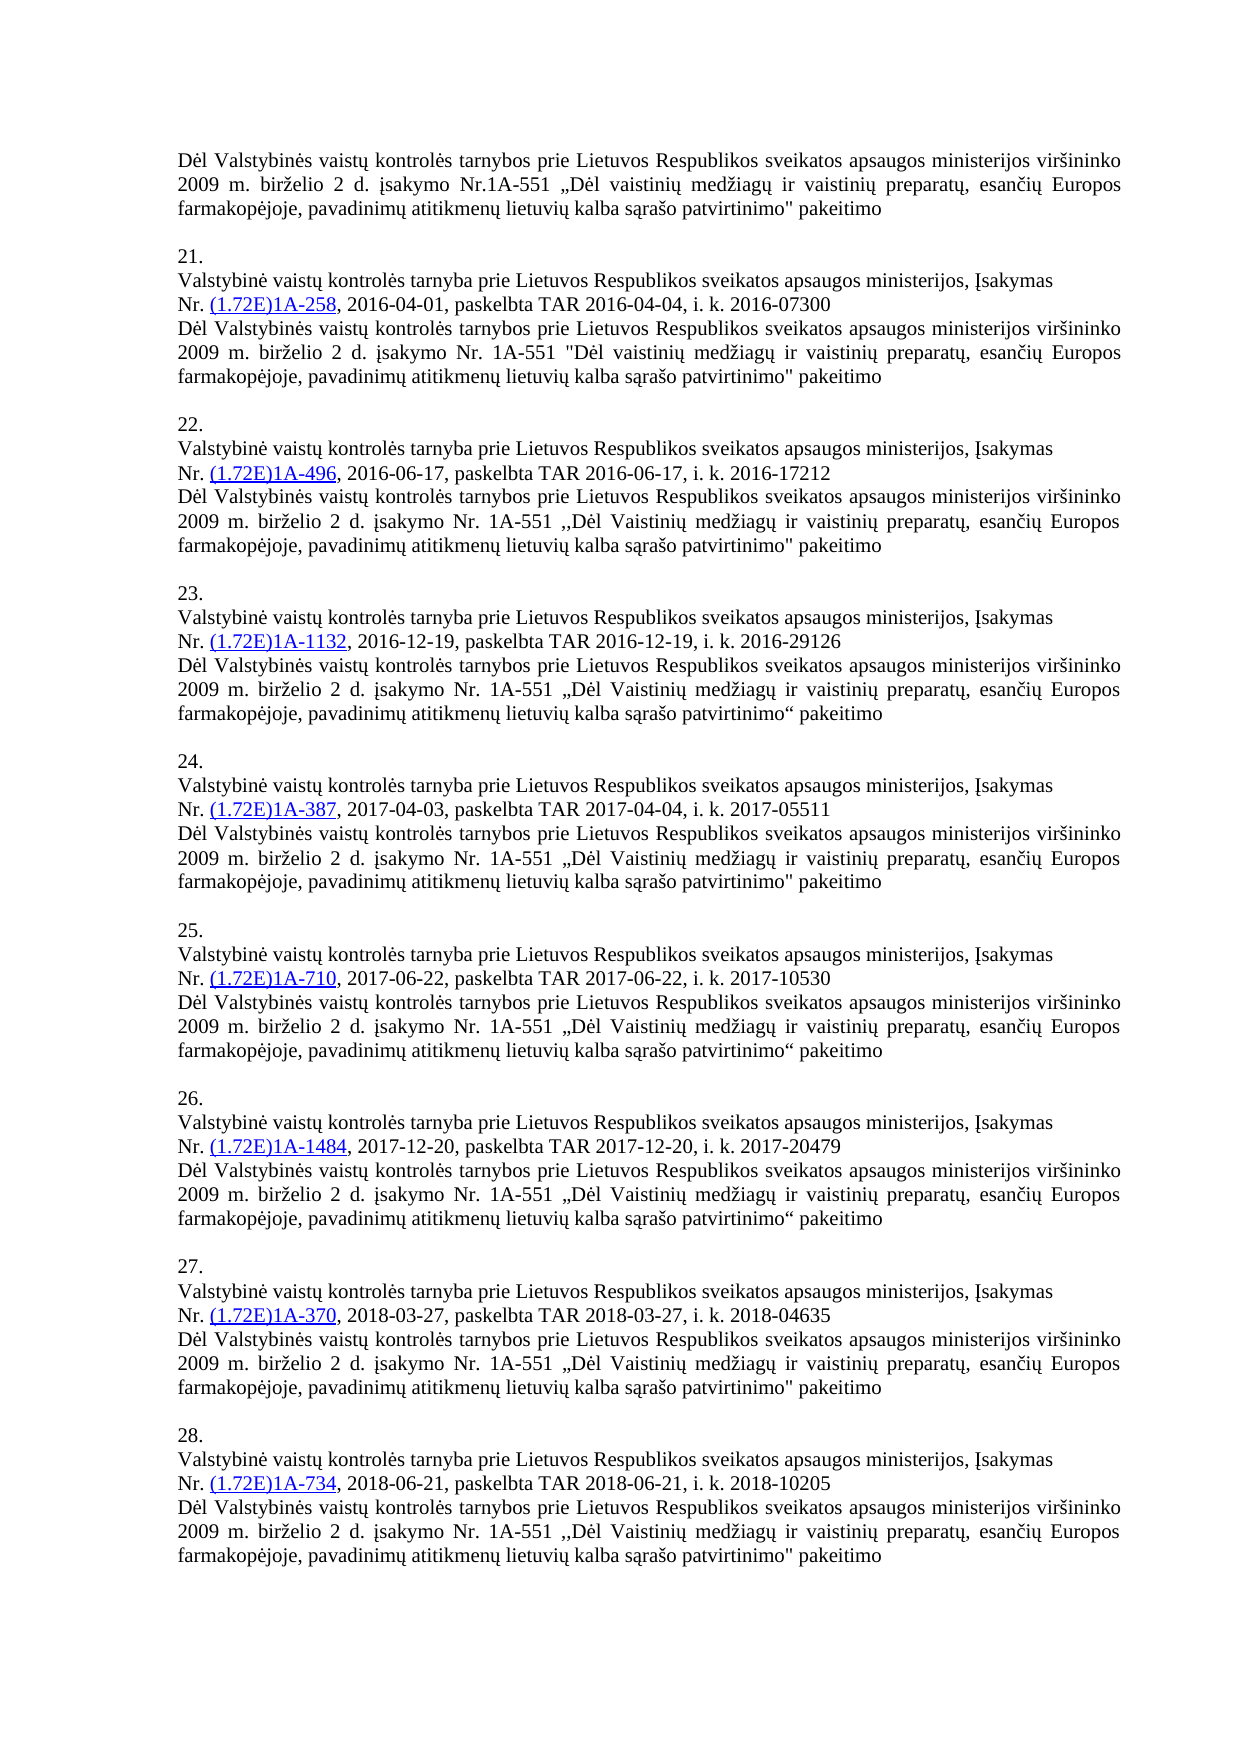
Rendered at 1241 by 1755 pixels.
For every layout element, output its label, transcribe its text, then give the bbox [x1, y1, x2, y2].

text Nr. (1.72E)1A-496, 2016-06-17, paskelbta TAR 2016-06-17, i. k. 2016-17212 [177, 460, 1122, 484]
text Valstybinė vaistų kontrolės tarnyba prie Lietuvos Respublikos sveikatos apsaugos ministerijos, Įsakymas [177, 1110, 1122, 1134]
text Valstybinė vaistų kontrolės tarnyba prie Lietuvos Respublikos sveikatos apsaugos ministerijos, Įsakymas [177, 436, 1122, 460]
text 23. [177, 581, 1122, 605]
text Nr. (1.72E)1A-258, 2016-04-01, paskelbta TAR 2016-04-04, i. k. 2016-07300 [177, 292, 1122, 316]
text 27. [177, 1254, 1122, 1278]
text Dėl Valstybinės vaistų kontrolės tarnybos prie Lietuvos Respublikos sveikatos apsaugos ministerijos viršininko 2009 m. birželio 2 d. įsakymo Nr. 1A-551 „Dėl Vaistinių medžiagų ir vaistinių preparatų, esančių Europos farmakopėjoje, pavadinimų atitikmenų lietuvių kalba sąrašo patvirtinimo“ pakeitimo [177, 653, 1122, 725]
text Dėl Valstybinės vaistų kontrolės tarnybos prie Lietuvos Respublikos sveikatos apsaugos ministerijos viršininko 2009 m. birželio 2 d. įsakymo Nr. 1A-551 „Dėl Vaistinių medžiagų ir vaistinių preparatų, esančių Europos farmakopėjoje, pavadinimų atitikmenų lietuvių kalba sąrašo patvirtinimo“ pakeitimo [177, 990, 1122, 1062]
text Dėl Valstybinės vaistų kontrolės tarnybos prie Lietuvos Respublikos sveikatos apsaugos ministerijos viršininko 2009 m. birželio 2 d. įsakymo Nr. 1A-551 ,,Dėl Vaistinių medžiagų ir vaistinių preparatų, esančių Europos farmakopėjoje, pavadinimų atitikmenų lietuvių kalba sąrašo patvirtinimo" pakeitimo [177, 484, 1122, 557]
text Valstybinė vaistų kontrolės tarnyba prie Lietuvos Respublikos sveikatos apsaugos ministerijos, Įsakymas [177, 1447, 1122, 1471]
text Nr. (1.72E)1A-370, 2018-03-27, paskelbta TAR 2018-03-27, i. k. 2018-04635 [177, 1303, 1122, 1327]
text Dėl Valstybinės vaistų kontrolės tarnybos prie Lietuvos Respublikos sveikatos apsaugos ministerijos viršininko 2009 m. birželio 2 d. įsakymo Nr. 1A-551 „Dėl Vaistinių medžiagų ir vaistinių preparatų, esančių Europos farmakopėjoje, pavadinimų atitikmenų lietuvių kalba sąrašo patvirtinimo" pakeitimo [177, 821, 1122, 893]
text 25. [177, 918, 1122, 942]
text 22. [177, 412, 1122, 436]
text Nr. (1.72E)1A-734, 2018-06-21, paskelbta TAR 2018-06-21, i. k. 2018-10205 [177, 1471, 1122, 1495]
text Valstybinė vaistų kontrolės tarnyba prie Lietuvos Respublikos sveikatos apsaugos ministerijos, Įsakymas [177, 1278, 1122, 1303]
text Dėl Valstybinės vaistų kontrolės tarnybos prie Lietuvos Respublikos sveikatos apsaugos ministerijos viršininko 2009 m. birželio 2 d. įsakymo Nr. 1A-551 ,,Dėl Vaistinių medžiagų ir vaistinių preparatų, esančių Europos farmakopėjoje, pavadinimų atitikmenų lietuvių kalba sąrašo patvirtinimo" pakeitimo [177, 1495, 1122, 1567]
text Dėl Valstybinės vaistų kontrolės tarnybos prie Lietuvos Respublikos sveikatos apsaugos ministerijos viršininko 2009 m. birželio 2 d. įsakymo Nr. 1A-551 „Dėl Vaistinių medžiagų ir vaistinių preparatų, esančių Europos farmakopėjoje, pavadinimų atitikmenų lietuvių kalba sąrašo patvirtinimo“ pakeitimo [177, 1158, 1122, 1230]
text Dėl Valstybinės vaistų kontrolės tarnybos prie Lietuvos Respublikos sveikatos apsaugos ministerijos viršininko 2009 m. birželio 2 d. įsakymo Nr.1A-551 „Dėl vaistinių medžiagų ir vaistinių preparatų, esančių Europos farmakopėjoje, pavadinimų atitikmenų lietuvių kalba sąrašo patvirtinimo" pakeitimo [177, 148, 1122, 220]
text 24. [177, 749, 1122, 773]
text Dėl Valstybinės vaistų kontrolės tarnybos prie Lietuvos Respublikos sveikatos apsaugos ministerijos viršininko 2009 m. birželio 2 d. įsakymo Nr. 1A-551 „Dėl Vaistinių medžiagų ir vaistinių preparatų, esančių Europos farmakopėjoje, pavadinimų atitikmenų lietuvių kalba sąrašo patvirtinimo" pakeitimo [177, 1327, 1122, 1399]
text Nr. (1.72E)1A-1132, 2016-12-19, paskelbta TAR 2016-12-19, i. k. 2016-29126 [177, 629, 1122, 653]
text Valstybinė vaistų kontrolės tarnyba prie Lietuvos Respublikos sveikatos apsaugos ministerijos, Įsakymas [177, 268, 1122, 292]
text 26. [177, 1086, 1122, 1110]
text 21. [177, 244, 1122, 268]
text Nr. (1.72E)1A-710, 2017-06-22, paskelbta TAR 2017-06-22, i. k. 2017-10530 [177, 966, 1122, 990]
text Dėl Valstybinės vaistų kontrolės tarnybos prie Lietuvos Respublikos sveikatos apsaugos ministerijos viršininko 2009 m. birželio 2 d. įsakymo Nr. 1A-551 "Dėl vaistinių medžiagų ir vaistinių preparatų, esančių Europos farmakopėjoje, pavadinimų atitikmenų lietuvių kalba sąrašo patvirtinimo" pakeitimo [177, 316, 1122, 388]
text Nr. (1.72E)1A-387, 2017-04-03, paskelbta TAR 2017-04-04, i. k. 2017-05511 [177, 797, 1122, 821]
text Valstybinė vaistų kontrolės tarnyba prie Lietuvos Respublikos sveikatos apsaugos ministerijos, Įsakymas [177, 773, 1122, 797]
text Valstybinė vaistų kontrolės tarnyba prie Lietuvos Respublikos sveikatos apsaugos ministerijos, Įsakymas [177, 942, 1122, 966]
text 28. [177, 1423, 1122, 1447]
text Nr. (1.72E)1A-1484, 2017-12-20, paskelbta TAR 2017-12-20, i. k. 2017-20479 [177, 1134, 1122, 1158]
text Valstybinė vaistų kontrolės tarnyba prie Lietuvos Respublikos sveikatos apsaugos ministerijos, Įsakymas [177, 605, 1122, 629]
